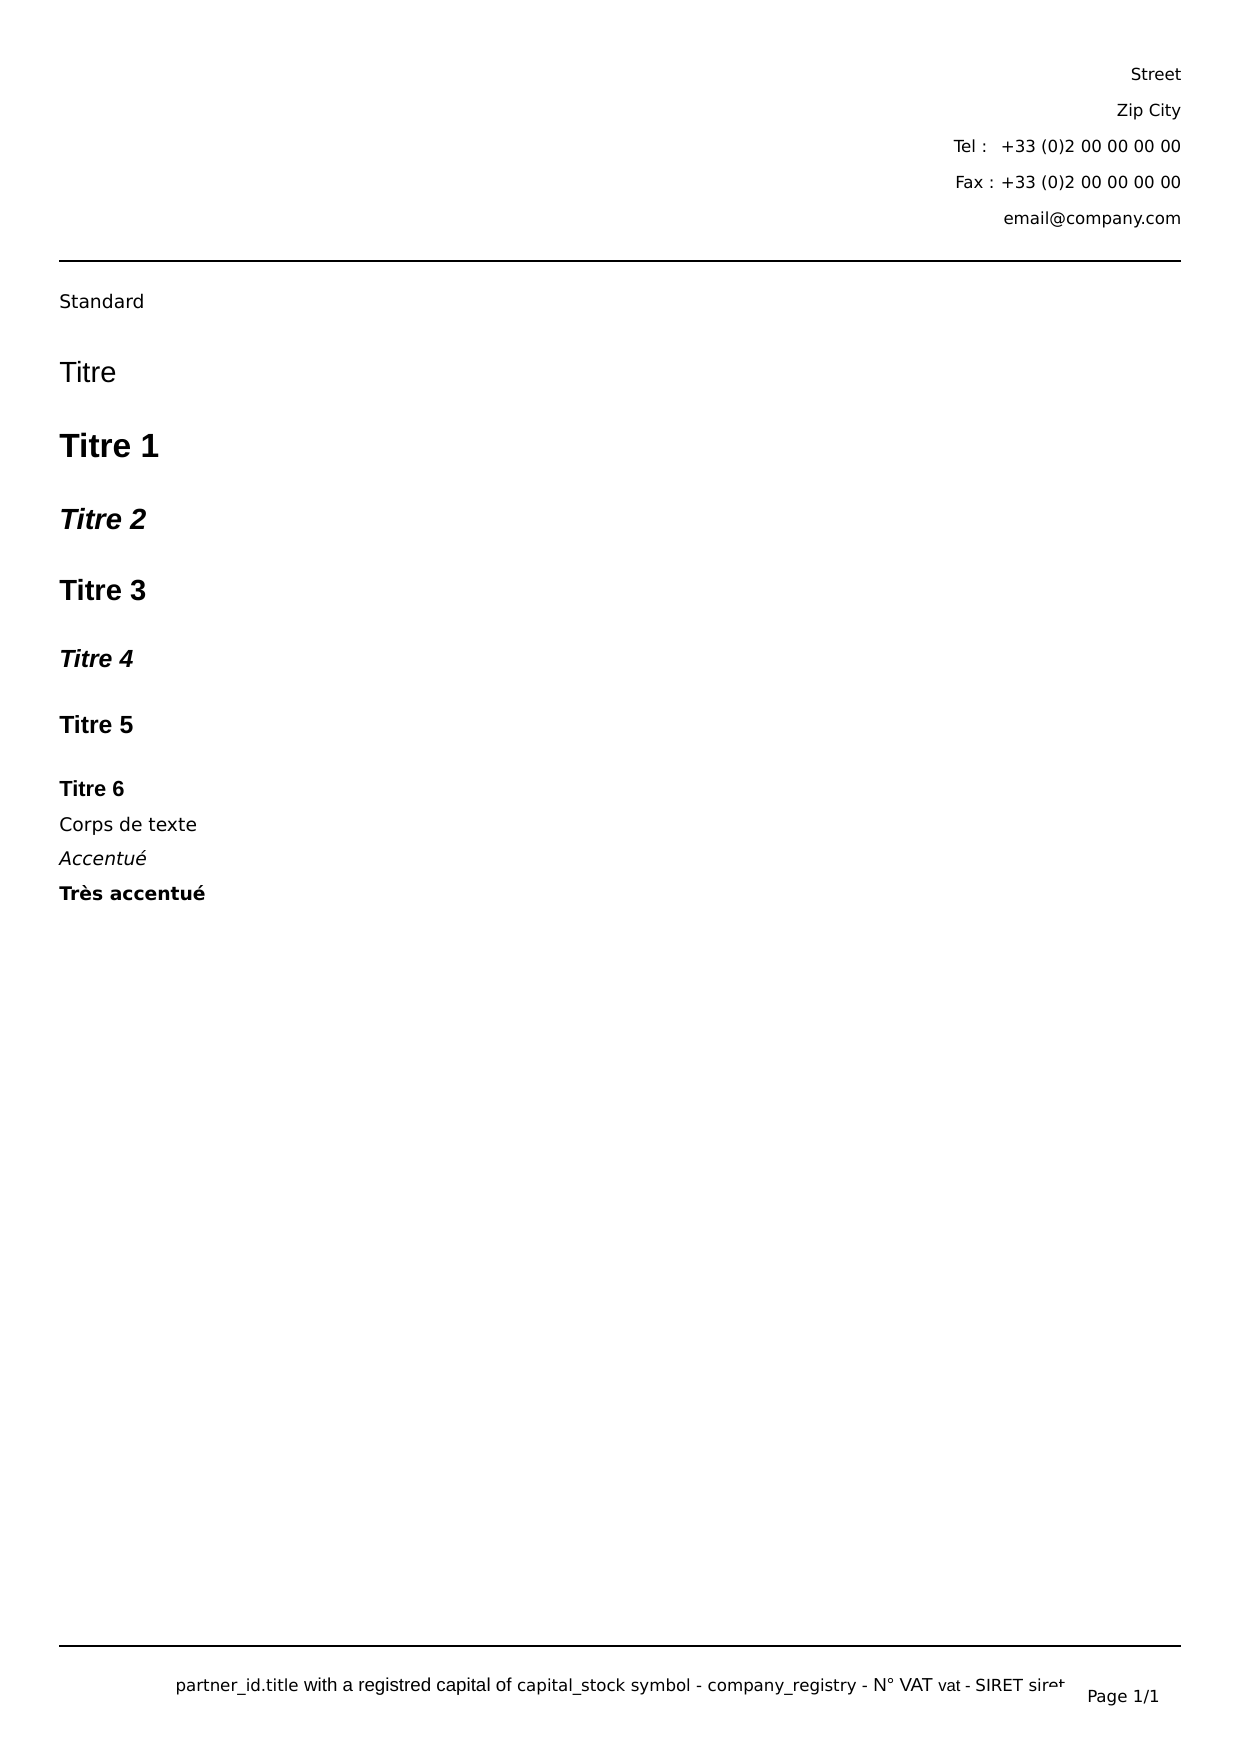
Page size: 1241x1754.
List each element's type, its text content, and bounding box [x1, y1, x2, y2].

subtitle Titre 1 [59, 426, 1181, 464]
subtitle Titre [59, 355, 1181, 388]
subtitle Titre 6 [59, 776, 1181, 801]
subtitle Titre 5 [59, 710, 1181, 739]
text Accentué [59, 848, 1181, 870]
text Corps de texte [59, 814, 1181, 836]
subtitle Titre 4 [59, 644, 1181, 673]
text Standard [59, 291, 1181, 313]
subtitle Titre 3 [59, 573, 1181, 607]
subtitle Titre 2 [59, 502, 1181, 536]
text Très accentué [59, 883, 1181, 904]
